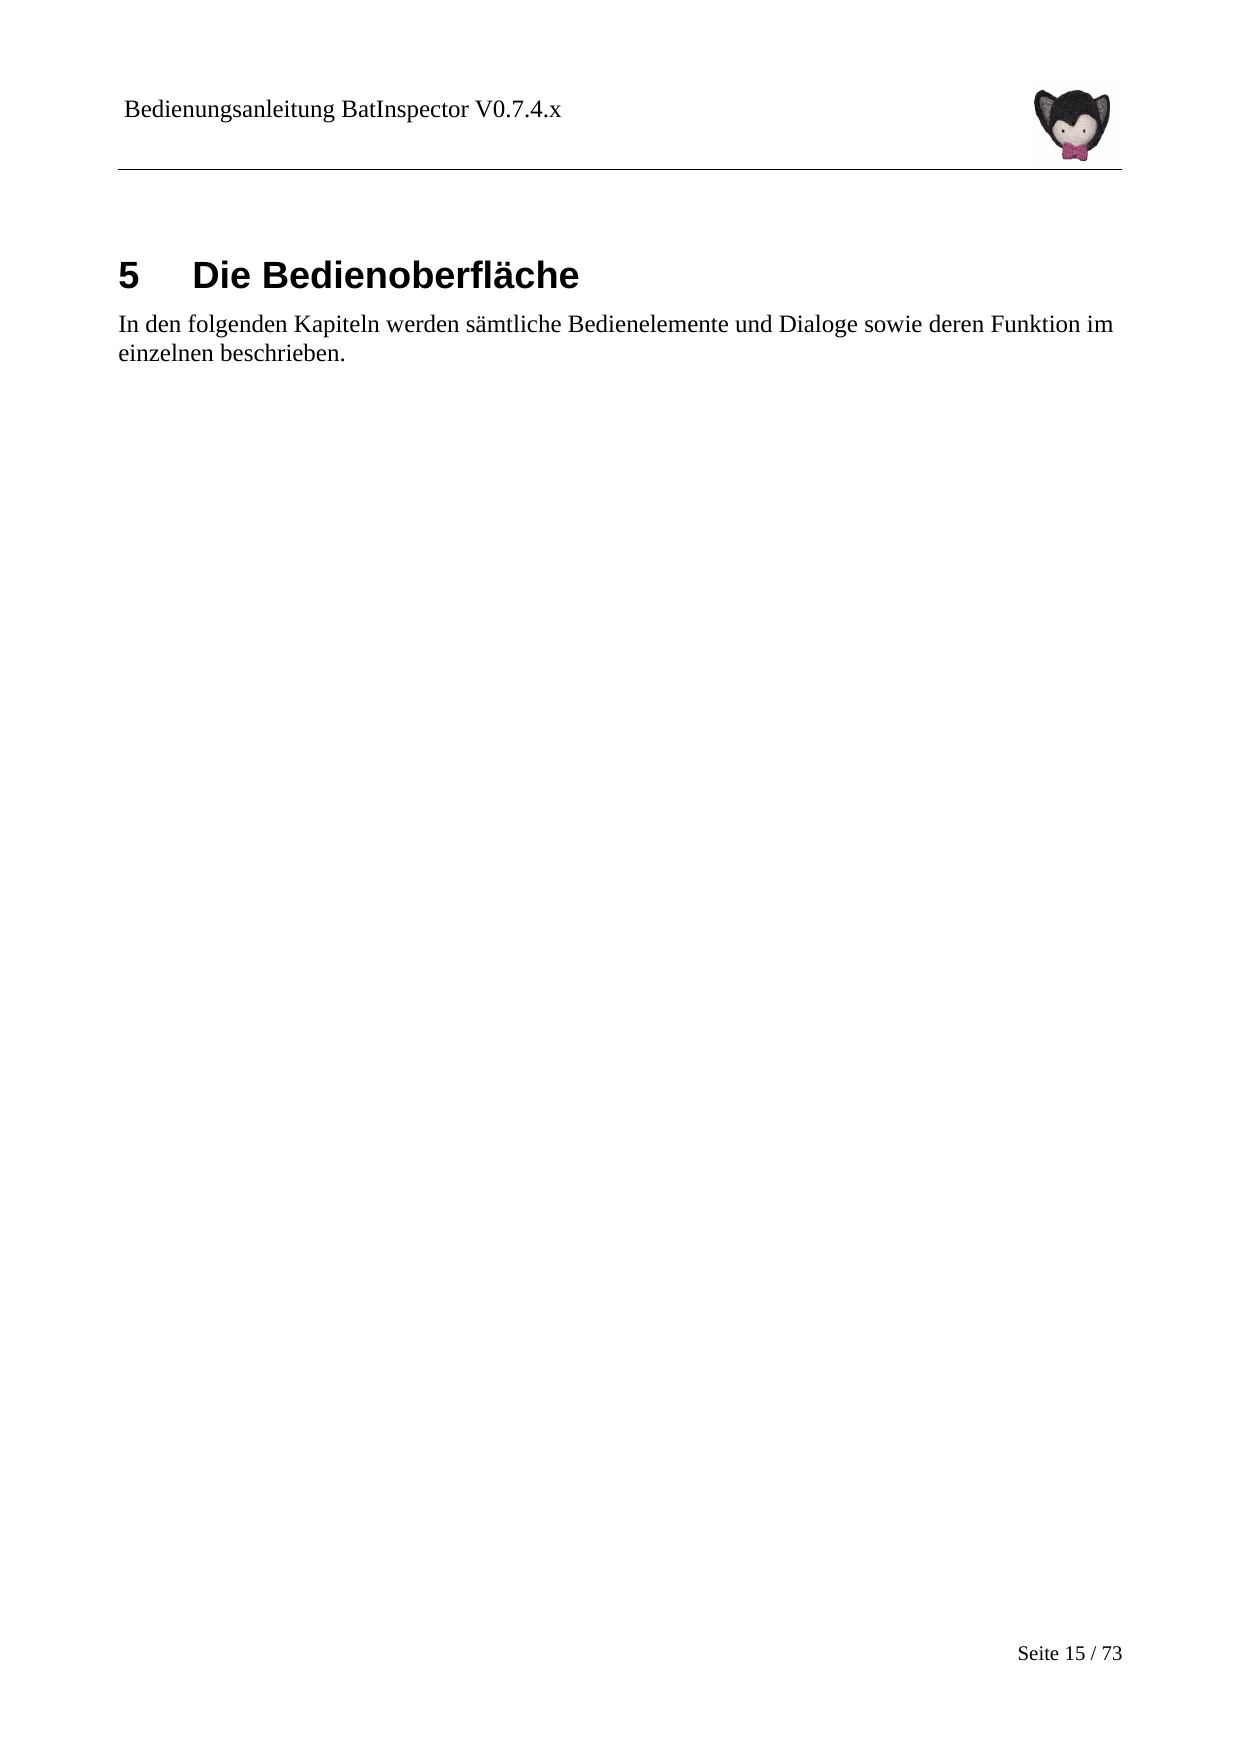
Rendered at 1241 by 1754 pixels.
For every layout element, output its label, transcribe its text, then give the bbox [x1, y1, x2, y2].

text In den folgenden Kapiteln werden sämtliche Bedienelemente und Dialoge sowie deren Funktion im einzelnen beschrieben. [118, 309, 1122, 367]
picture [1030, 80, 1119, 169]
subtitle Die Bedienoberfläche [118, 253, 1122, 297]
